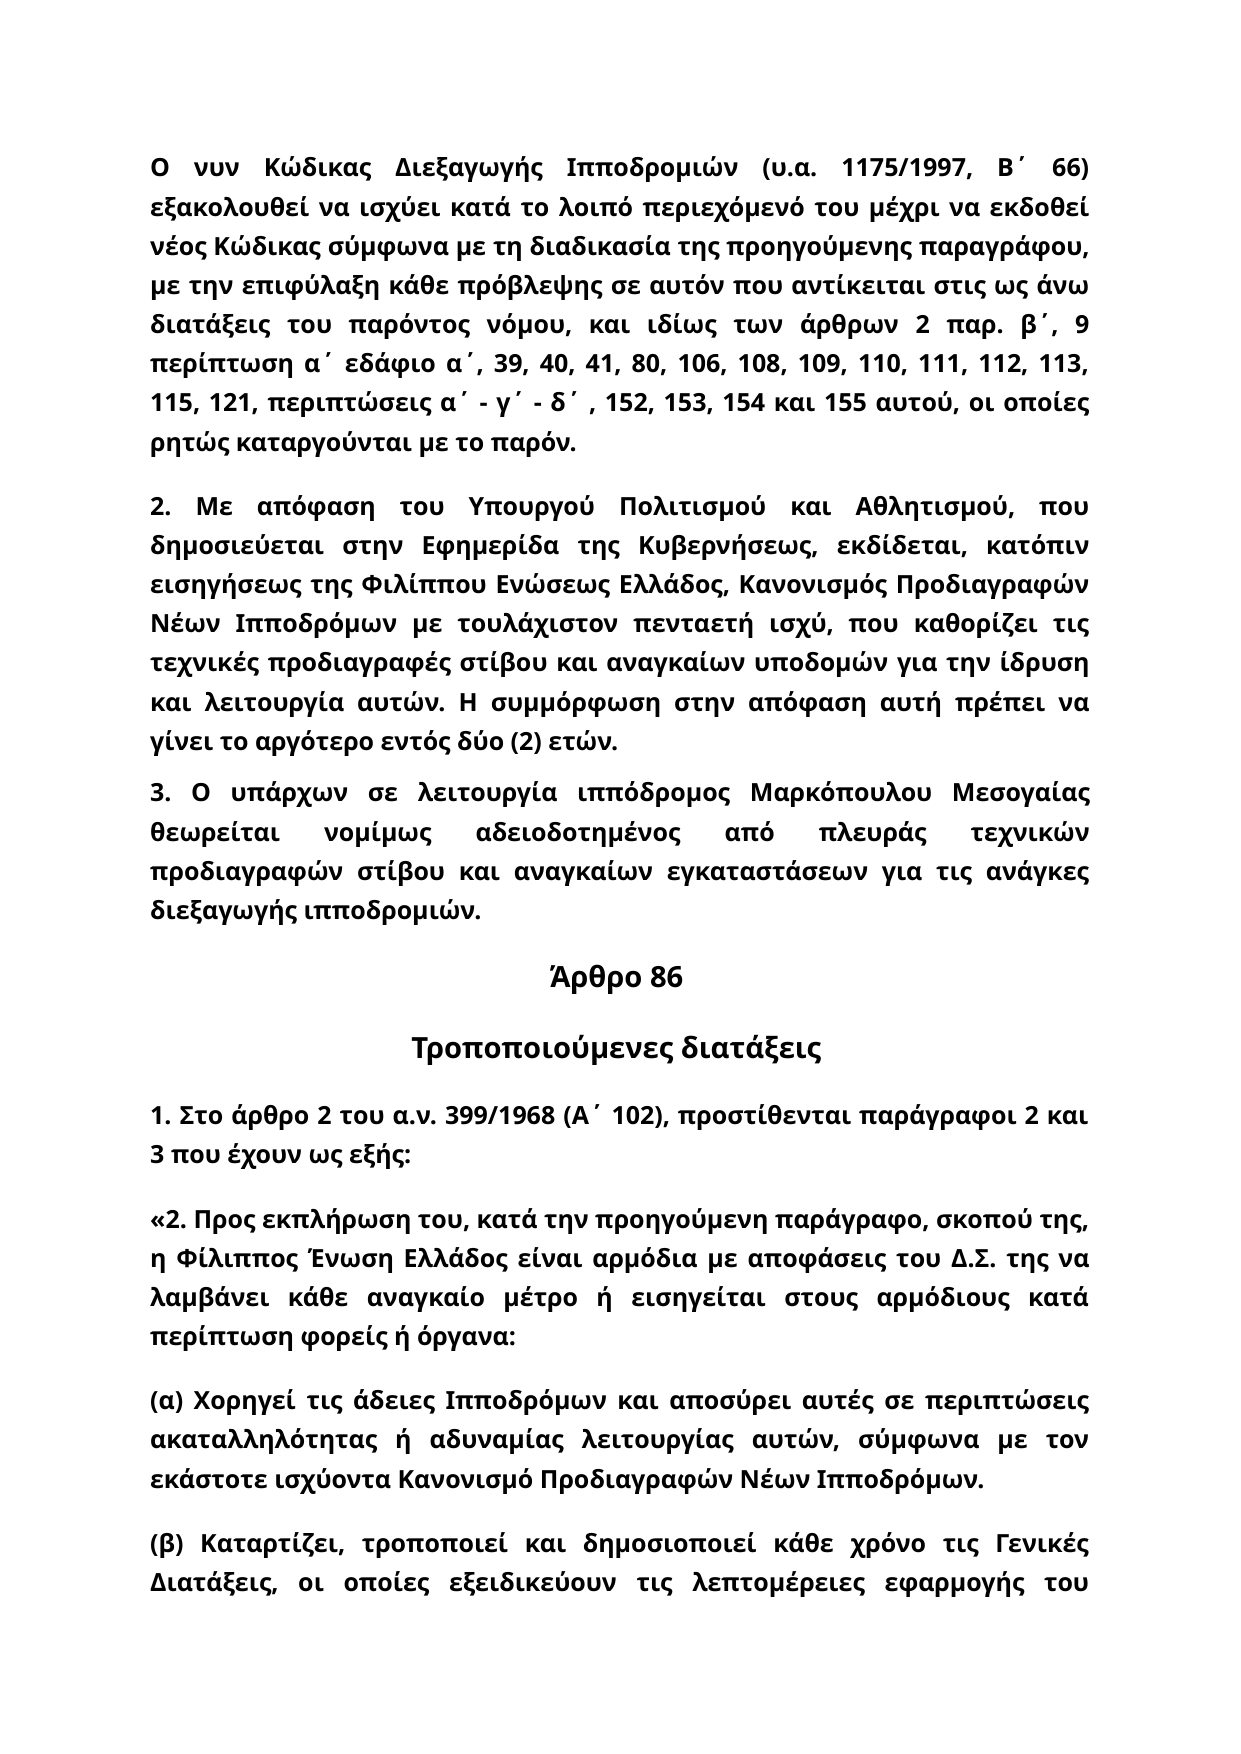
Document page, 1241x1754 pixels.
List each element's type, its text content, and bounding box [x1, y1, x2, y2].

text 1. Στο άρθρο 2 του α.ν. 399/1968 (Α΄ 102), προστίθενται παράγραφοι 2 και 3 που έχουν ως εξής: [150, 1098, 1090, 1171]
text 2. Με απόφαση του Υπουργού Πολιτισμού και Αθλητισμού, που δημοσιεύεται στην Εφημερίδα της Κυβερνήσεως, εκδίδεται, κατόπιν εισηγήσεως της Φιλίππου Ενώσεως Ελλάδος, Κανονισμός Προδιαγραφών Νέων Ιπποδρόμων με τουλάχιστον πενταετή ισχύ, που καθορίζει τις τεχνικές προδιαγραφές στίβου και αναγκαίων υποδομών για την ίδρυση και λειτουργία αυτών. Η συμμόρφωση στην απόφαση αυτή πρέπει να γίνει το αργότερο εντός δύο (2) ετών. [150, 488, 1090, 757]
subtitle Τροποποιούμενες διατάξεις [150, 1027, 1090, 1067]
text «2. Προς εκπλήρωση του, κατά την προηγούμενη παράγραφο, σκοπού της, η Φίλιππος Ένωση Ελλάδος είναι αρμόδια με αποφάσεις του Δ.Σ. της να λαμβάνει κάθε αναγκαίο μέτρο ή εισηγείται στους αρμόδιους κατά περίπτωση φορείς ή όργανα: [150, 1201, 1090, 1353]
text Ο νυν Κώδικας Διεξαγωγής Ιπποδρομιών (υ.α. 1175/1997, Β΄ 66) εξακολουθεί να ισχύει κατά το λοιπό περιεχόμενό του μέχρι να εκδοθεί νέος Κώδικας σύμφωνα με τη διαδικασία της προηγούμενης παραγράφου, με την επιφύλαξη κάθε πρόβλεψης σε αυτόν που αντίκειται στις ως άνω διατάξεις του παρόντος νόμου, και ιδίως των άρθρων 2 παρ. β΄, 9 περίπτωση α΄ εδάφιο α΄, 39, 40, 41, 80, 106, 108, 109, 110, 111, 112, 113, 115, 121, περιπτώσεις α΄ - γ΄ - δ΄ , 152, 153, 154 και 155 αυτού, οι οποίες ρητώς καταργούνται με το παρόν. [150, 150, 1090, 458]
subtitle Άρθρο 86 [150, 957, 1090, 996]
text 3. Ο υπάρχων σε λειτουργία ιππόδρομος Μαρκόπουλου Μεσογαίας θεωρείται νομίμως αδειοδοτημένος από πλευράς τεχνικών προδιαγραφών στίβου και αναγκαίων εγκαταστάσεων για τις ανάγκες διεξαγωγής ιπποδρομιών. [150, 775, 1090, 927]
text (α) Χορηγεί τις άδειες Ιπποδρόμων και αποσύρει αυτές σε περιπτώσεις ακαταλληλότητας ή αδυναμίας λειτουργίας αυτών, σύμφωνα με τον εκάστοτε ισχύοντα Κανονισμό Προδιαγραφών Νέων Ιπποδρόμων. [150, 1383, 1090, 1495]
text (β) Καταρτίζει, τροποποιεί και δημοσιοποιεί κάθε χρόνο τις Γενικές Διατάξεις, οι οποίες εξειδικεύουν τις λεπτομέρειες εφαρμογής του [150, 1525, 1090, 1599]
